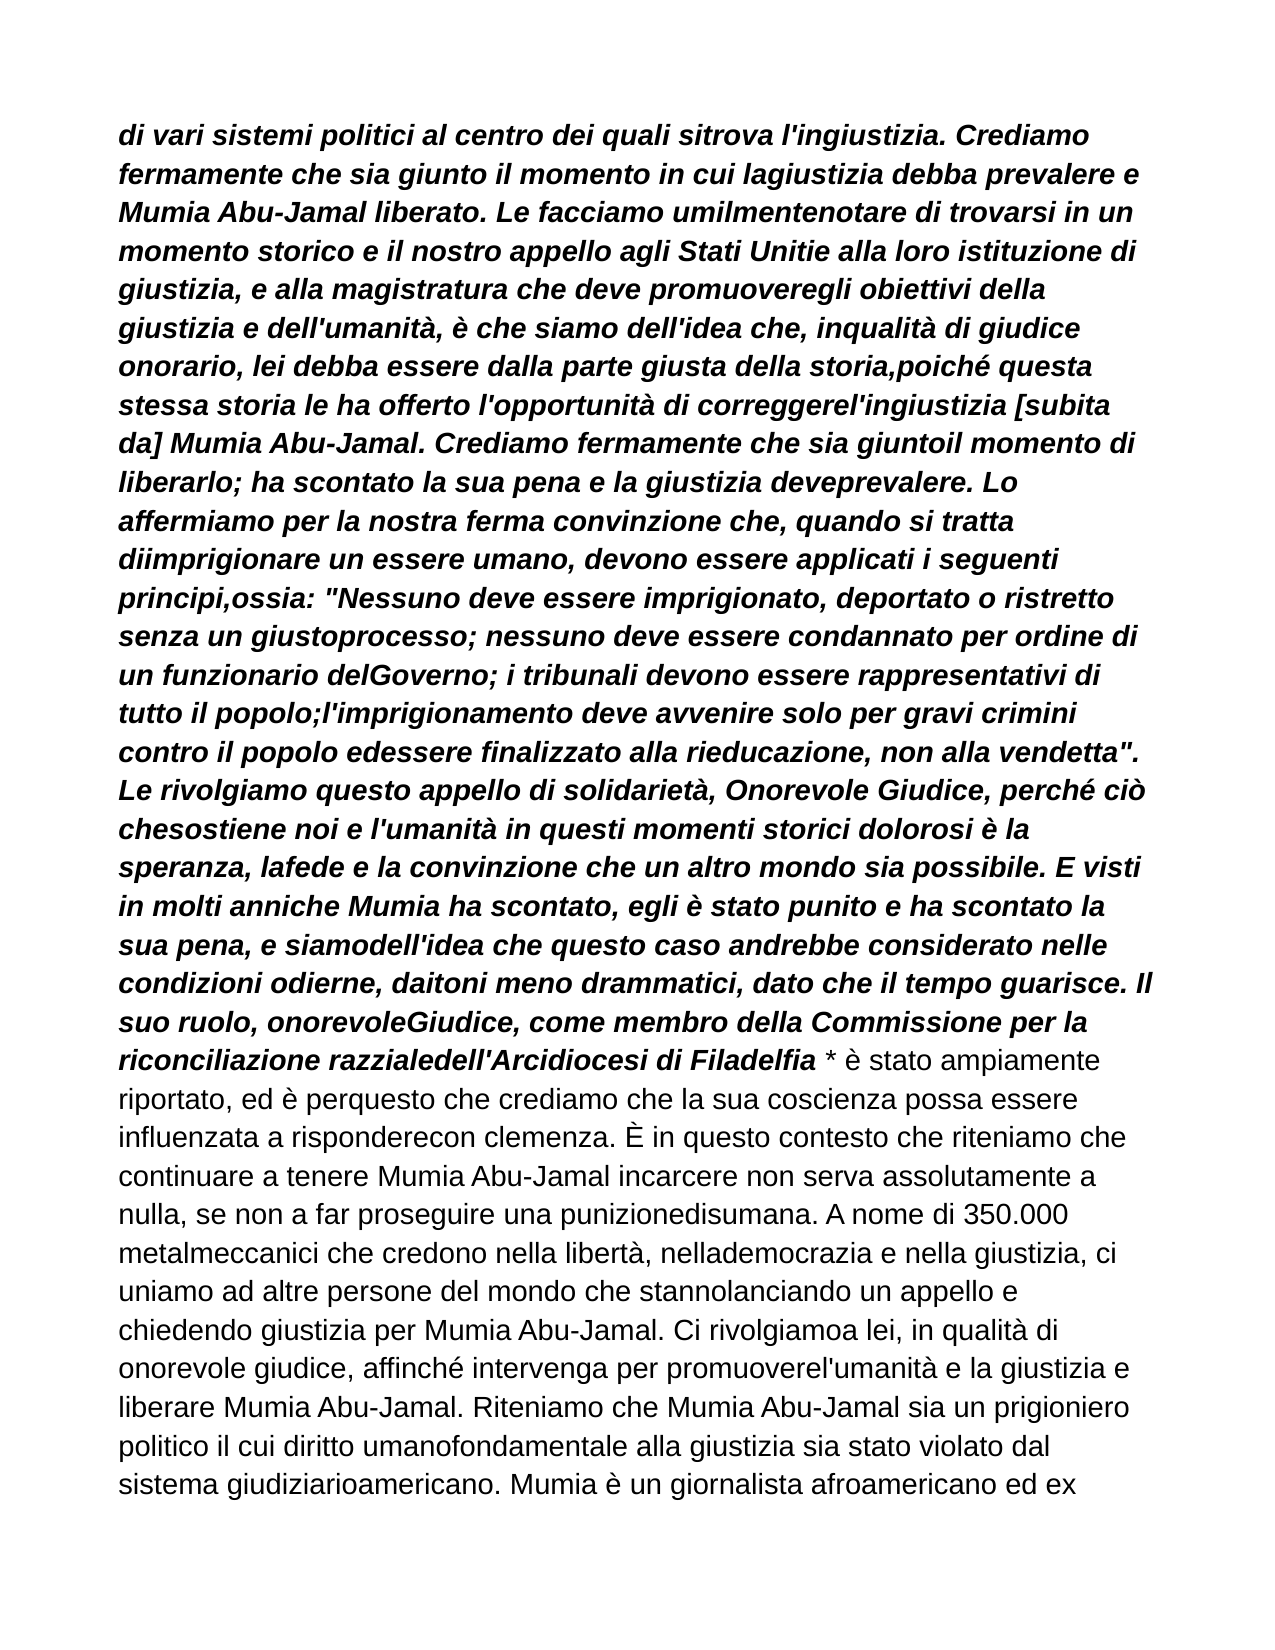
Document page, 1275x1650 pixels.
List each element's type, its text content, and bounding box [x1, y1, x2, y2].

text di vari sistemi politici al centro dei quali sitrova l'ingiustizia. Crediamo fermamente che sia giunto il momento in cui lagiustizia debba prevalere e Mumia Abu-Jamal liberato. Le facciamo umilmentenotare di trovarsi in un momento storico e il nostro appello agli Stati Unitie alla loro istituzione di giustizia, e alla magistratura che deve promuoveregli obiettivi della giustizia e dell'umanità, è che siamo dell'idea che, inqualità di giudice onorario, lei debba essere dalla parte giusta della storia,poiché questa stessa storia le ha offerto l'opportunità di correggerel'ingiustizia [subita da] Mumia Abu-Jamal. Crediamo fermamente che sia giuntoil momento di liberarlo; ha scontato la sua pena e la giustizia deveprevalere. Lo affermiamo per la nostra ferma convinzione che, quando si tratta diimprigionare un essere umano, devono essere applicati i seguenti principi,ossia: "Nessuno deve essere imprigionato, deportato o ristretto senza un giustoprocesso; nessuno deve essere condannato per ordine di un funzionario delGoverno; i tribunali devono essere rappresentativi di tutto il popolo;l'imprigionamento deve avvenire solo per gravi crimini contro il popolo edessere finalizzato alla rieducazione, non alla vendetta". Le rivolgiamo questo appello di solidarietà, Onorevole Giudice, perché ciò chesostiene noi e l'umanità in questi momenti storici dolorosi è la speranza, lafede e la convinzione che un altro mondo sia possibile. E visti in molti anniche Mumia ha scontato, egli è stato punito e ha scontato la sua pena, e siamodell'idea che questo caso andrebbe considerato nelle condizioni odierne, daitoni meno drammatici, dato che il tempo guarisce. Il suo ruolo, onorevoleGiudice, come membro della Commissione per la riconciliazione razzialedell'Arcidiocesi di Filadelfia * è stato ampiamente riportato, ed è perquesto che crediamo che la sua coscienza possa essere influenzata a risponderecon clemenza. È in questo contesto che riteniamo che continuare a tenere Mumia Abu-Jamal incarcere non serva assolutamente a nulla, se non a far proseguire una punizionedisumana. A nome di 350.000 metalmeccanici che credono nella libertà, nellademocrazia e nella giustizia, ci uniamo ad altre persone del mondo che stannolanciando un appello e chiedendo giustizia per Mumia Abu-Jamal. Ci rivolgiamoa lei, in qualità di onorevole giudice, affinché intervenga per promuoverel'umanità e la giustizia e liberare Mumia Abu-Jamal. Riteniamo che Mumia Abu-Jamal sia un prigioniero politico il cui diritto umanofondamentale alla giustizia sia stato violato dal sistema giudiziarioamericano. Mumia è un giornalista afroamericano ed ex [118, 118, 1157, 1501]
